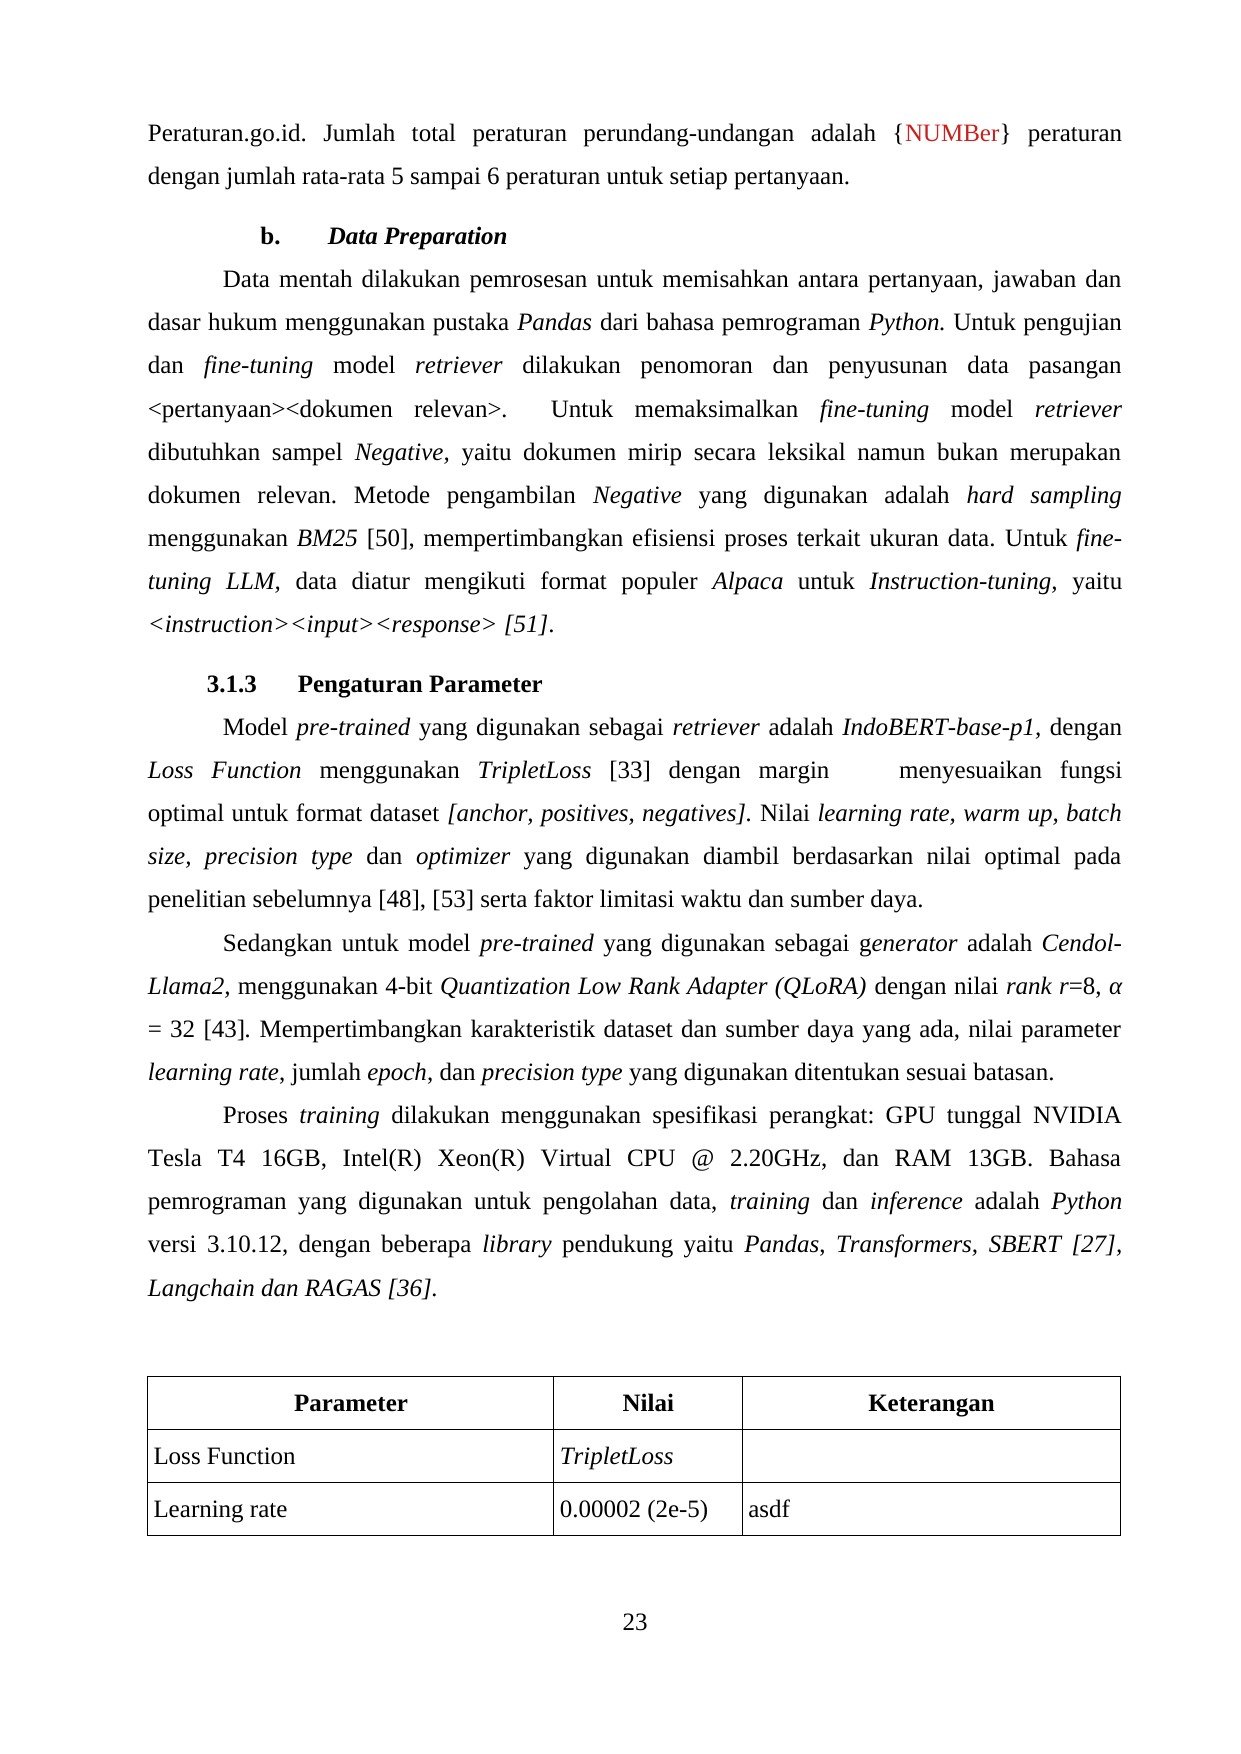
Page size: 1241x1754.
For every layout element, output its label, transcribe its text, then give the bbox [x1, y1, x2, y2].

table_cell [743, 1430, 1120, 1482]
table_cell TripletLoss [554, 1430, 742, 1482]
table_cell Loss Function [148, 1430, 553, 1482]
table_cell asdf [743, 1483, 1120, 1535]
table_cell Learning rate [148, 1483, 553, 1535]
subtitle Data Preparation [260, 221, 1122, 250]
text Peraturan.go.id. Jumlah total peraturan perundang-undangan adalah {NUMBer} peraturan dengan jumlah rata-rata 5 sampai 6 peraturan untuk setiap pertanyaan. [148, 118, 1122, 190]
text Data mentah dilakukan pemrosesan untuk memisahkan antara pertanyaan, jawaban dan dasar hukum menggunakan pustaka Pandas dari bahasa pemrograman Python. Untuk pengujian dan fine-tuning model retriever dilakukan penomoran dan penyusunan data pasangan <pertanyaan><dokumen relevan>. Untuk memaksimalkan fine-tuning model retriever dibutuhkan sampel Negative, yaitu dokumen mirip secara leksikal namun bukan merupakan dokumen relevan. Metode pengambilan Negative yang digunakan adalah hard sampling menggunakan BM25 [50], mempertimbangkan efisiensi proses terkait ukuran data. Untuk fine-tuning LLM, data diatur mengikuti format populer Alpaca untuk Instruction-tuning, yaitu <instruction><input><response> [51]. [148, 264, 1122, 638]
table_header Parameter [148, 1377, 553, 1429]
text Model pre-trained yang digunakan sebagai retriever adalah IndoBERT-base-p1, dengan Loss Function menggunakan TripletLoss [33] dengan marginmenyesuaikan fungsi optimal untuk format dataset [anchor, positives, negatives]. Nilai learning rate, warm up, batch size, precision type dan optimizer yang digunakan diambil berdasarkan nilai optimal pada penelitian sebelumnya [48], [53] serta faktor limitasi waktu dan sumber daya. [148, 712, 1122, 913]
subtitle Pengaturan Parameter [207, 669, 1122, 698]
table_header Keterangan [743, 1377, 1120, 1429]
table_header Nilai [554, 1377, 742, 1429]
text Sedangkan untuk model pre-trained yang digunakan sebagai generator adalah Cendol-Llama2, menggunakan 4-bit Quantization Low Rank Adapter (QLoRA) dengan nilai rank r=8, α = 32 [43]. Mempertimbangkan karakteristik dataset dan sumber daya yang ada, nilai parameter learning rate, jumlah epoch, dan precision type yang digunakan ditentukan sesuai batasan. [148, 928, 1122, 1086]
table_cell 0.00002 (2e-5) [554, 1483, 742, 1535]
text Proses training dilakukan menggunakan spesifikasi perangkat: GPU tunggal NVIDIA Tesla T4 16GB, Intel(R) Xeon(R) Virtual CPU @ 2.20GHz, dan RAM 13GB. Bahasa pemrograman yang digunakan untuk pengolahan data, training dan inference adalah Python versi 3.10.12, dengan beberapa library pendukung yaitu Pandas, Transformers, SBERT [27], Langchain dan RAGAS [36]. [148, 1100, 1122, 1301]
